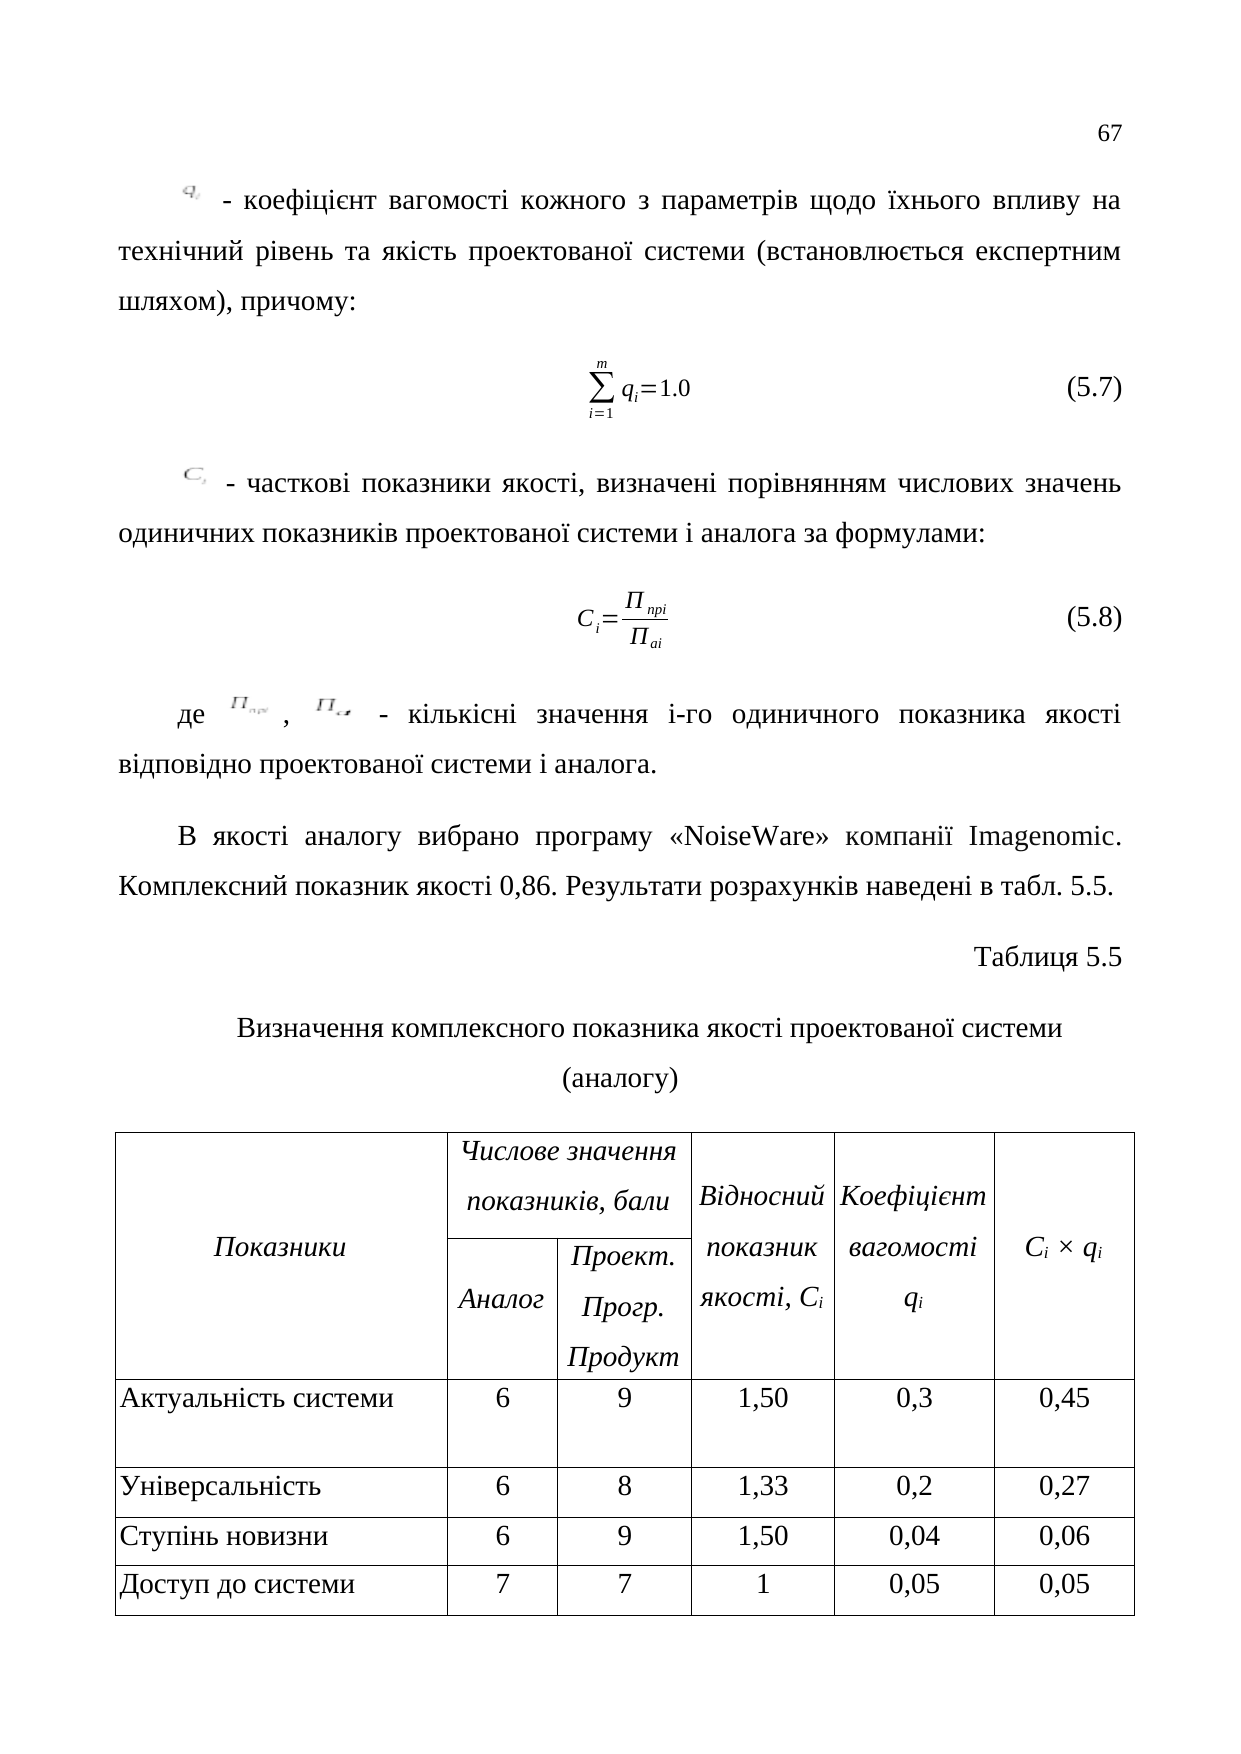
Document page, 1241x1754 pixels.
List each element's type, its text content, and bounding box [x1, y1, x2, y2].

text Визначення комплексного показника якості проектованої системи (аналогу) [118, 1010, 1122, 1094]
table_cell 7 [448, 1566, 557, 1615]
table_cell 0,05 [835, 1566, 994, 1615]
table_cell 6 [448, 1518, 557, 1565]
table_cell 7 [558, 1566, 691, 1615]
text Таблиця 5.5 [118, 939, 1122, 973]
text де , - кількісні значення і-го одиничного показника якості відповідно проектованої системи і аналога. [118, 690, 1122, 780]
text (5.7) [487, 354, 1122, 421]
table_cell Ступінь новизни [116, 1518, 447, 1565]
table_cell 0,06 [995, 1518, 1134, 1565]
table_cell 9 [558, 1518, 691, 1565]
table_header Коефіцієнт вагомості qі [835, 1133, 994, 1379]
table_cell 0,45 [995, 1380, 1134, 1467]
table_cell Проект. Прогр. Продукт [558, 1239, 691, 1379]
table_header Відносний показник якості, Сі [692, 1133, 834, 1379]
table_cell 1,50 [692, 1518, 834, 1565]
table_cell Доступ до системи [116, 1566, 447, 1615]
table_cell 0,27 [995, 1468, 1134, 1517]
text - часткові показники якості, визначені порівнянням числових значень одиничних показників проектованої системи і аналога за формулами: [118, 459, 1122, 549]
table_cell 1,33 [692, 1468, 834, 1517]
table_cell Актуальність системи [116, 1380, 447, 1467]
table_cell Універсальність [116, 1468, 447, 1517]
table_cell 1 [692, 1566, 834, 1615]
table_cell 0,04 [835, 1518, 994, 1565]
table_cell 0,2 [835, 1468, 994, 1517]
table_header Сі × qі [995, 1133, 1134, 1379]
table_header Показники [116, 1133, 447, 1379]
text (5.8) [118, 586, 1122, 653]
text - коефіцієнт вагомості кожного з параметрів щодо їхнього впливу на технічний рівень та якість проектованої системи (встановлюється експертним шляхом), причому: [118, 176, 1122, 316]
table_header Числове значення показників, бали [448, 1133, 691, 1237]
table_cell Аналог [448, 1239, 557, 1379]
table_cell 0,3 [835, 1380, 994, 1467]
table_cell 9 [558, 1380, 691, 1467]
table_cell 8 [558, 1468, 691, 1517]
table_cell 1,50 [692, 1380, 834, 1467]
table_cell 0,05 [995, 1566, 1134, 1615]
table_cell 6 [448, 1468, 557, 1517]
table_cell 6 [448, 1380, 557, 1467]
text В якості аналогу вибрано програму «NoiseWare» компанії Imagenomic. Комплексний показник якості 0,86. Результати розрахунків наведені в табл. 5.5. [118, 818, 1122, 902]
